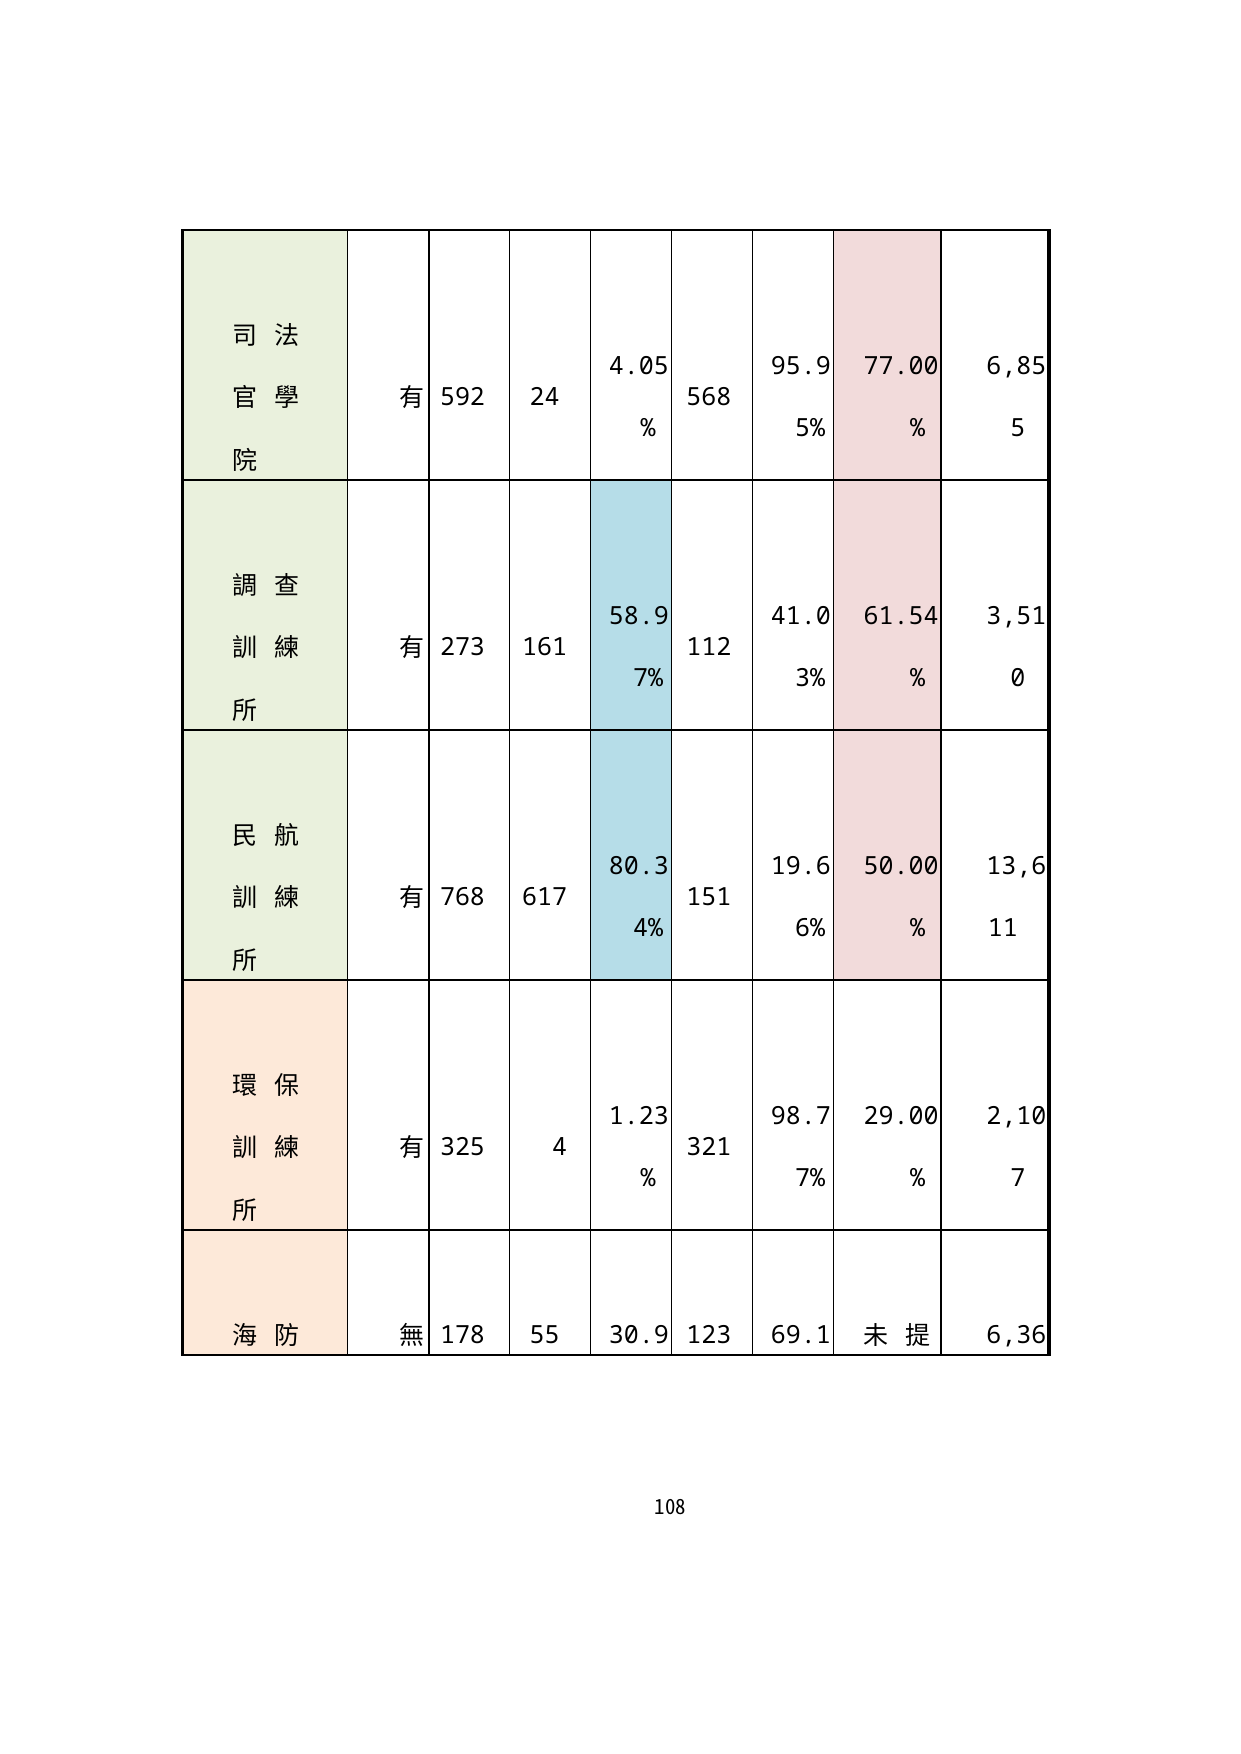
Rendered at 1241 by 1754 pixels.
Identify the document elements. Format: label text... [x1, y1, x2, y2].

table_cell 24 [510, 231, 590, 479]
table_cell 77.00% [834, 231, 940, 479]
table_cell 325 [430, 981, 509, 1229]
table_cell 161 [510, 481, 590, 729]
table_cell 無 [348, 1231, 428, 1354]
table_cell 61.54% [834, 481, 940, 729]
table_cell 4 [510, 981, 590, 1229]
table_cell 司法官學院 [184, 231, 347, 479]
table_cell 海防 [184, 1231, 347, 1354]
table_cell 6,855 [942, 231, 1047, 479]
table_cell 29.00% [834, 981, 940, 1229]
table_cell 有 [348, 231, 428, 479]
table_cell 有 [348, 981, 428, 1229]
table_cell 未提 [834, 1231, 940, 1354]
table_cell 民航訓練所 [184, 731, 347, 979]
table_cell 123 [672, 1231, 752, 1354]
table_cell 41.03% [753, 481, 833, 729]
table_cell 調查訓練所 [184, 481, 347, 729]
table_cell 178 [430, 1231, 509, 1354]
table_cell 55 [510, 1231, 590, 1354]
table_cell 6,36 [942, 1231, 1047, 1354]
table_cell 273 [430, 481, 509, 729]
table_cell 98.77% [753, 981, 833, 1229]
table_cell 有 [348, 731, 428, 979]
table_cell 80.34% [591, 731, 671, 979]
table_cell 58.97% [591, 481, 671, 729]
table_cell 69.1 [753, 1231, 833, 1354]
table_cell 2,107 [942, 981, 1047, 1229]
table_cell 3,510 [942, 481, 1047, 729]
table_cell 4.05% [591, 231, 671, 479]
table_cell 13,611 [942, 731, 1047, 979]
table_cell 環保訓練所 [184, 981, 347, 1229]
table_cell 321 [672, 981, 752, 1229]
table_cell 112 [672, 481, 752, 729]
table_cell 592 [430, 231, 509, 479]
table_cell 95.95% [753, 231, 833, 479]
table_cell 1.23% [591, 981, 671, 1229]
table_cell 30.9 [591, 1231, 671, 1354]
table_cell 有 [348, 481, 428, 729]
table_cell 568 [672, 231, 752, 479]
table_cell 19.66% [753, 731, 833, 979]
table_cell 50.00% [834, 731, 940, 979]
table_cell 617 [510, 731, 590, 979]
table_cell 151 [672, 731, 752, 979]
table_cell 768 [430, 731, 509, 979]
